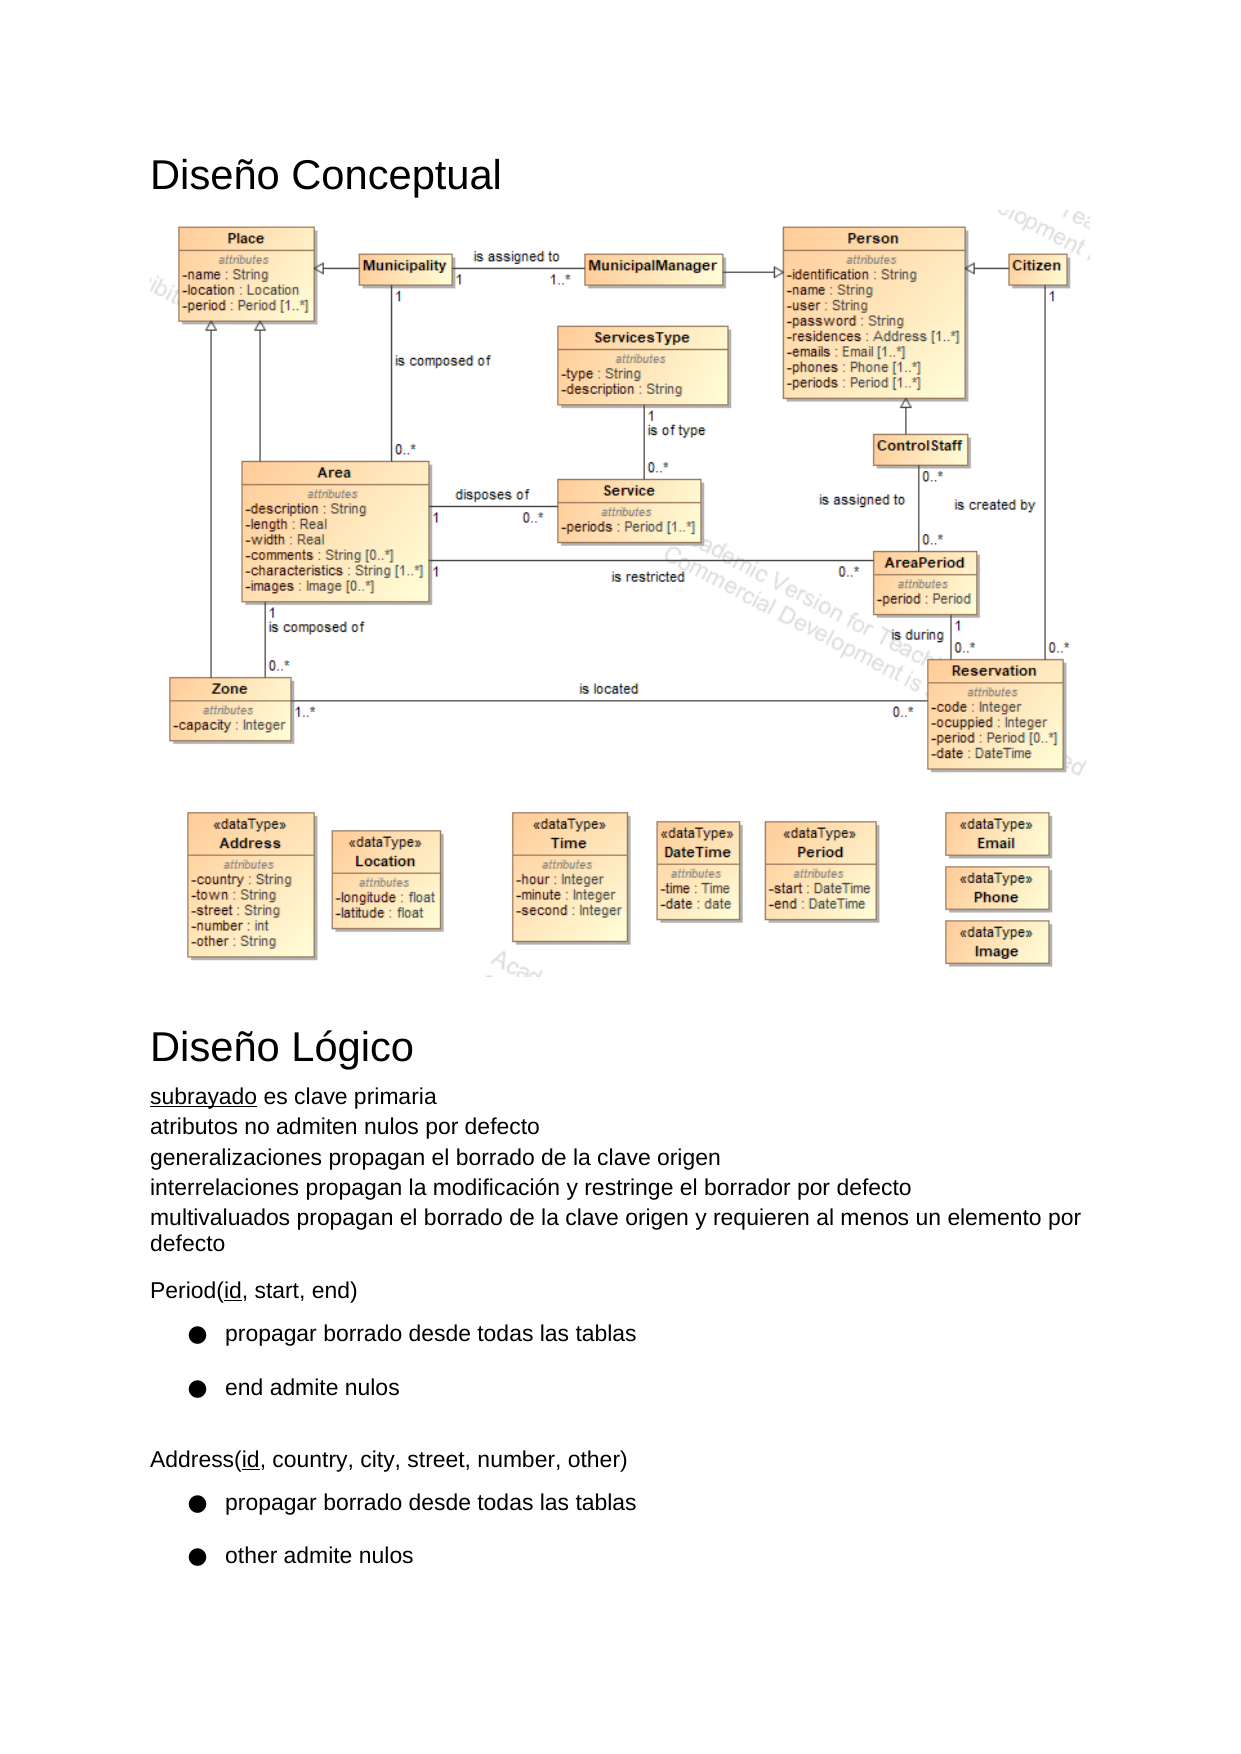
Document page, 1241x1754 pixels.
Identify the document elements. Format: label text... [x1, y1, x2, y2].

text Address(id, country, city, street, number, other) [150, 1446, 1090, 1472]
text Period(id, start, end) [150, 1277, 1090, 1304]
picture [150, 210, 1091, 977]
text subrayado es clave primaria [150, 1083, 1090, 1109]
text interrelaciones propagan la modificación y restringe el borrador por defecto [150, 1174, 1090, 1200]
list end admite nulos [187, 1362, 1090, 1408]
list other admite nulos [187, 1530, 1090, 1577]
subtitle Diseño Lógico [150, 1023, 1090, 1071]
list propagar borrado desde todas las tablas [187, 1308, 1090, 1354]
text atributos no admiten nulos por defecto [150, 1113, 1090, 1139]
text multivaluados propagan el borrado de la clave origen y requieren al menos un elemento por defecto [150, 1204, 1090, 1257]
list propagar borrado desde todas las tablas [187, 1476, 1090, 1523]
subtitle Diseño Conceptual [150, 150, 1090, 198]
text generalizaciones propagan el borrado de la clave origen [150, 1143, 1090, 1170]
